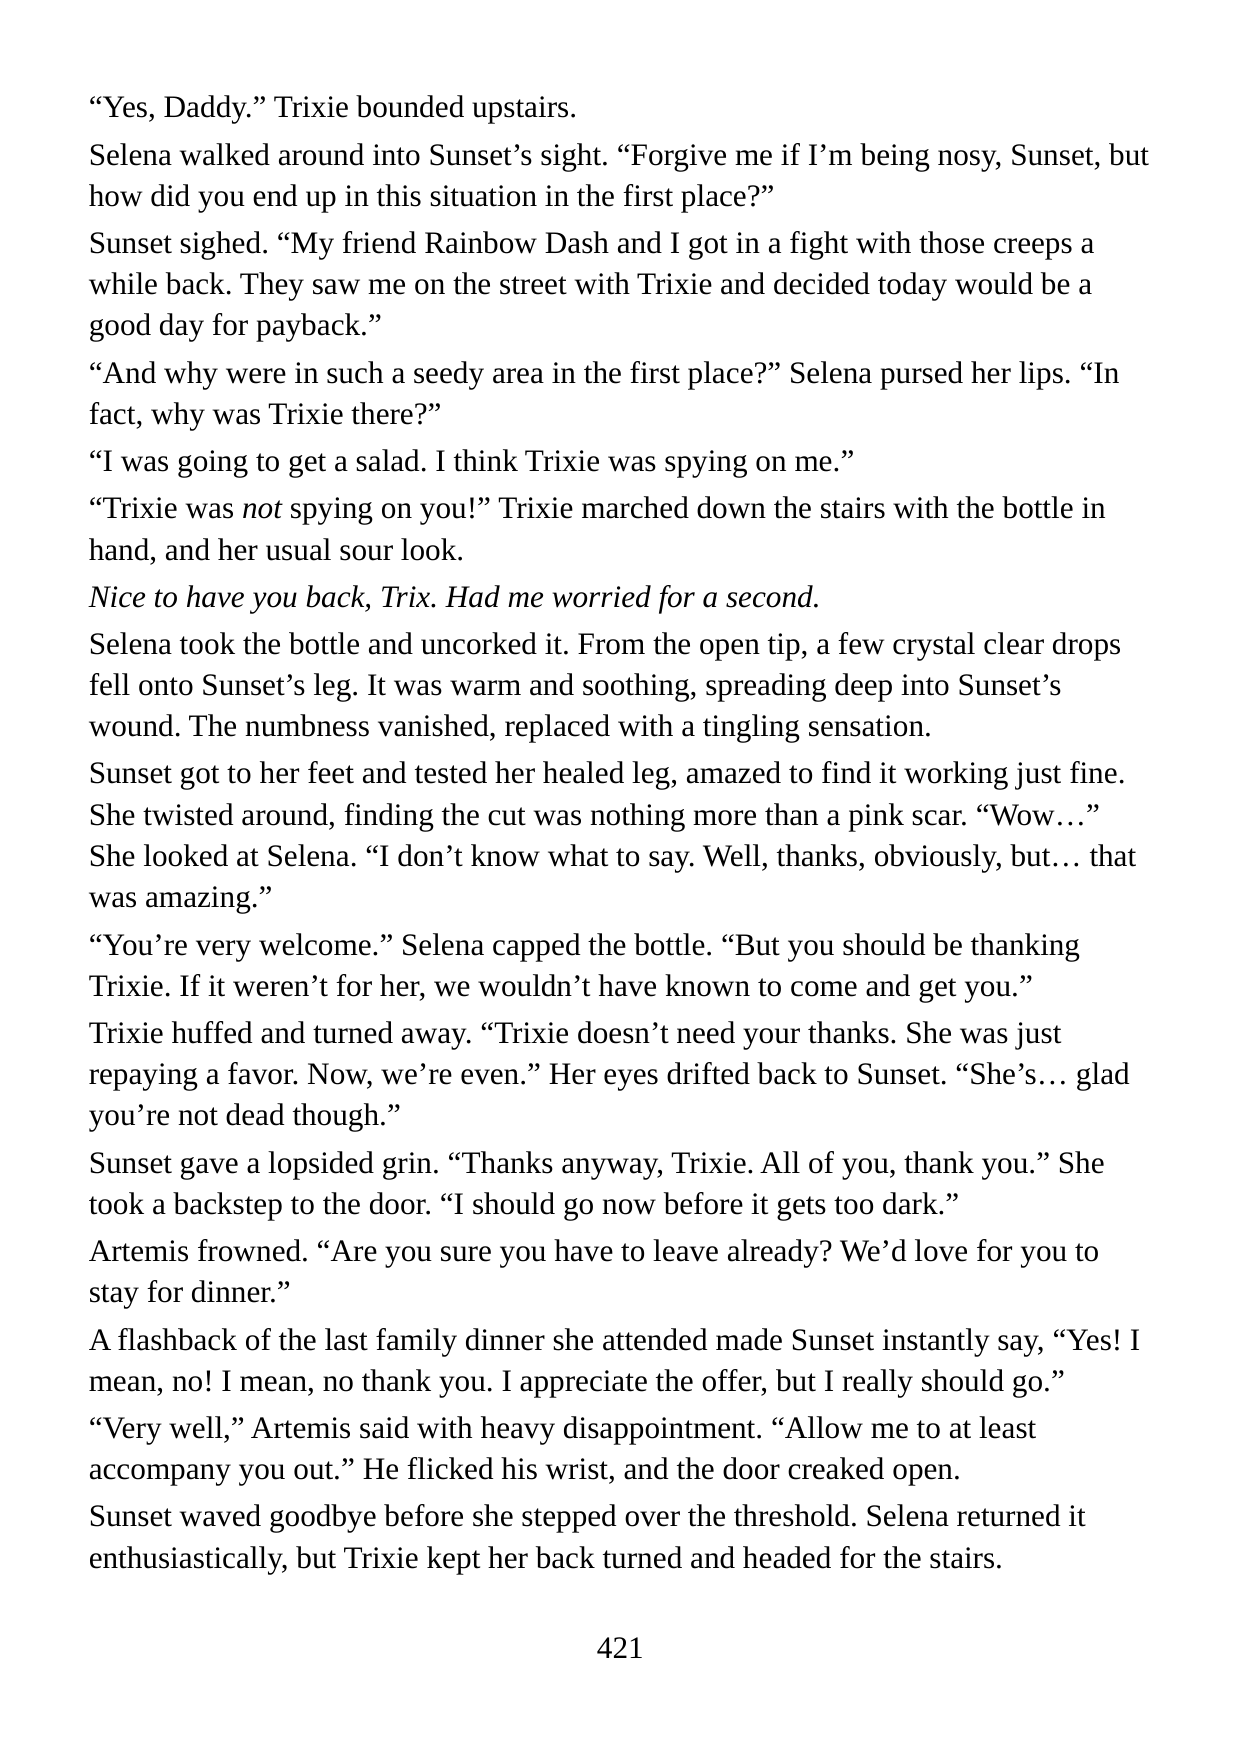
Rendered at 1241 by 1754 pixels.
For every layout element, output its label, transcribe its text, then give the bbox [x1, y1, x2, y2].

text Sunset waved goodbye before she stepped over the threshold. Selena returned it enthusiastically, but Trixie kept her back turned and headed for the stairs. [88, 1498, 1152, 1575]
text “Very well,” Artemis said with heavy disappointment. “Allow me to at least accompany you out.” He flicked his wrist, and the door creaked open. [88, 1409, 1152, 1486]
text Selena took the bottle and uncorked it. From the open tip, a few crystal clear drops fell onto Sunset’s leg. It was warm and soothing, spreading deep into Sunset’s wound. The numbness vanished, replaced with a tingling sensation. [88, 625, 1152, 743]
text Selena walked around into Sunset’s sight. “Forgive me if I’m being nosy, Sunset, but how did you end up in this situation in the first place?” [88, 136, 1152, 213]
text “Yes, Daddy.” Trixie bounded upstairs. [88, 88, 1152, 124]
text Sunset got to her feet and tested her healed leg, amazed to find it working just fine. She twisted around, finding the cut was nothing more than a pink scar. “Wow…” She looked at Selena. “I don’t know what to say. Well, thanks, obviously, but… that was amazing.” [88, 755, 1152, 914]
text “You’re very welcome.” Selena capped the bottle. “But you should be thanking Trixie. If it weren’t for her, we wouldn’t have known to come and get you.” [88, 926, 1152, 1003]
text Sunset sighed. “My friend Rainbow Dash and I got in a fight with those creeps a while back. They saw me on the street with Trixie and decided today would be a good day for payback.” [88, 224, 1152, 343]
text Trixie huffed and turned away. “Trixie doesn’t need your thanks. She was just repaying a favor. Now, we’re even.” Her eyes drifted back to Sunset. “She’s… glad you’re not dead though.” [88, 1014, 1152, 1133]
text A flashback of the last family dinner she attended made Sunset instantly say, “Yes! I mean, no! I mean, no thank you. I appreciate the offer, but I really should go.” [88, 1321, 1152, 1398]
text “I was going to get a salad. I think Trixie was spying on me.” [88, 442, 1152, 478]
text “And why were in such a seedy area in the first place?” Selena pursed her lips. “In fact, why was Trixie there?” [88, 354, 1152, 431]
text “Trixie was not spying on you!” Trixie marched down the stairs with the bottle in hand, and her usual sour look. [88, 489, 1152, 567]
text Nice to have you back, Trix. Had me worried for a second. [88, 578, 1152, 614]
text Sunset gave a lopsided grin. “Thanks anyway, Trixie. All of you, thank you.” She took a backstep to the door. “I should go now before it gets too dark.” [88, 1144, 1152, 1221]
text Artemis frowned. “Are you sure you have to leave already? We’d love for you to stay for dinner.” [88, 1232, 1152, 1309]
